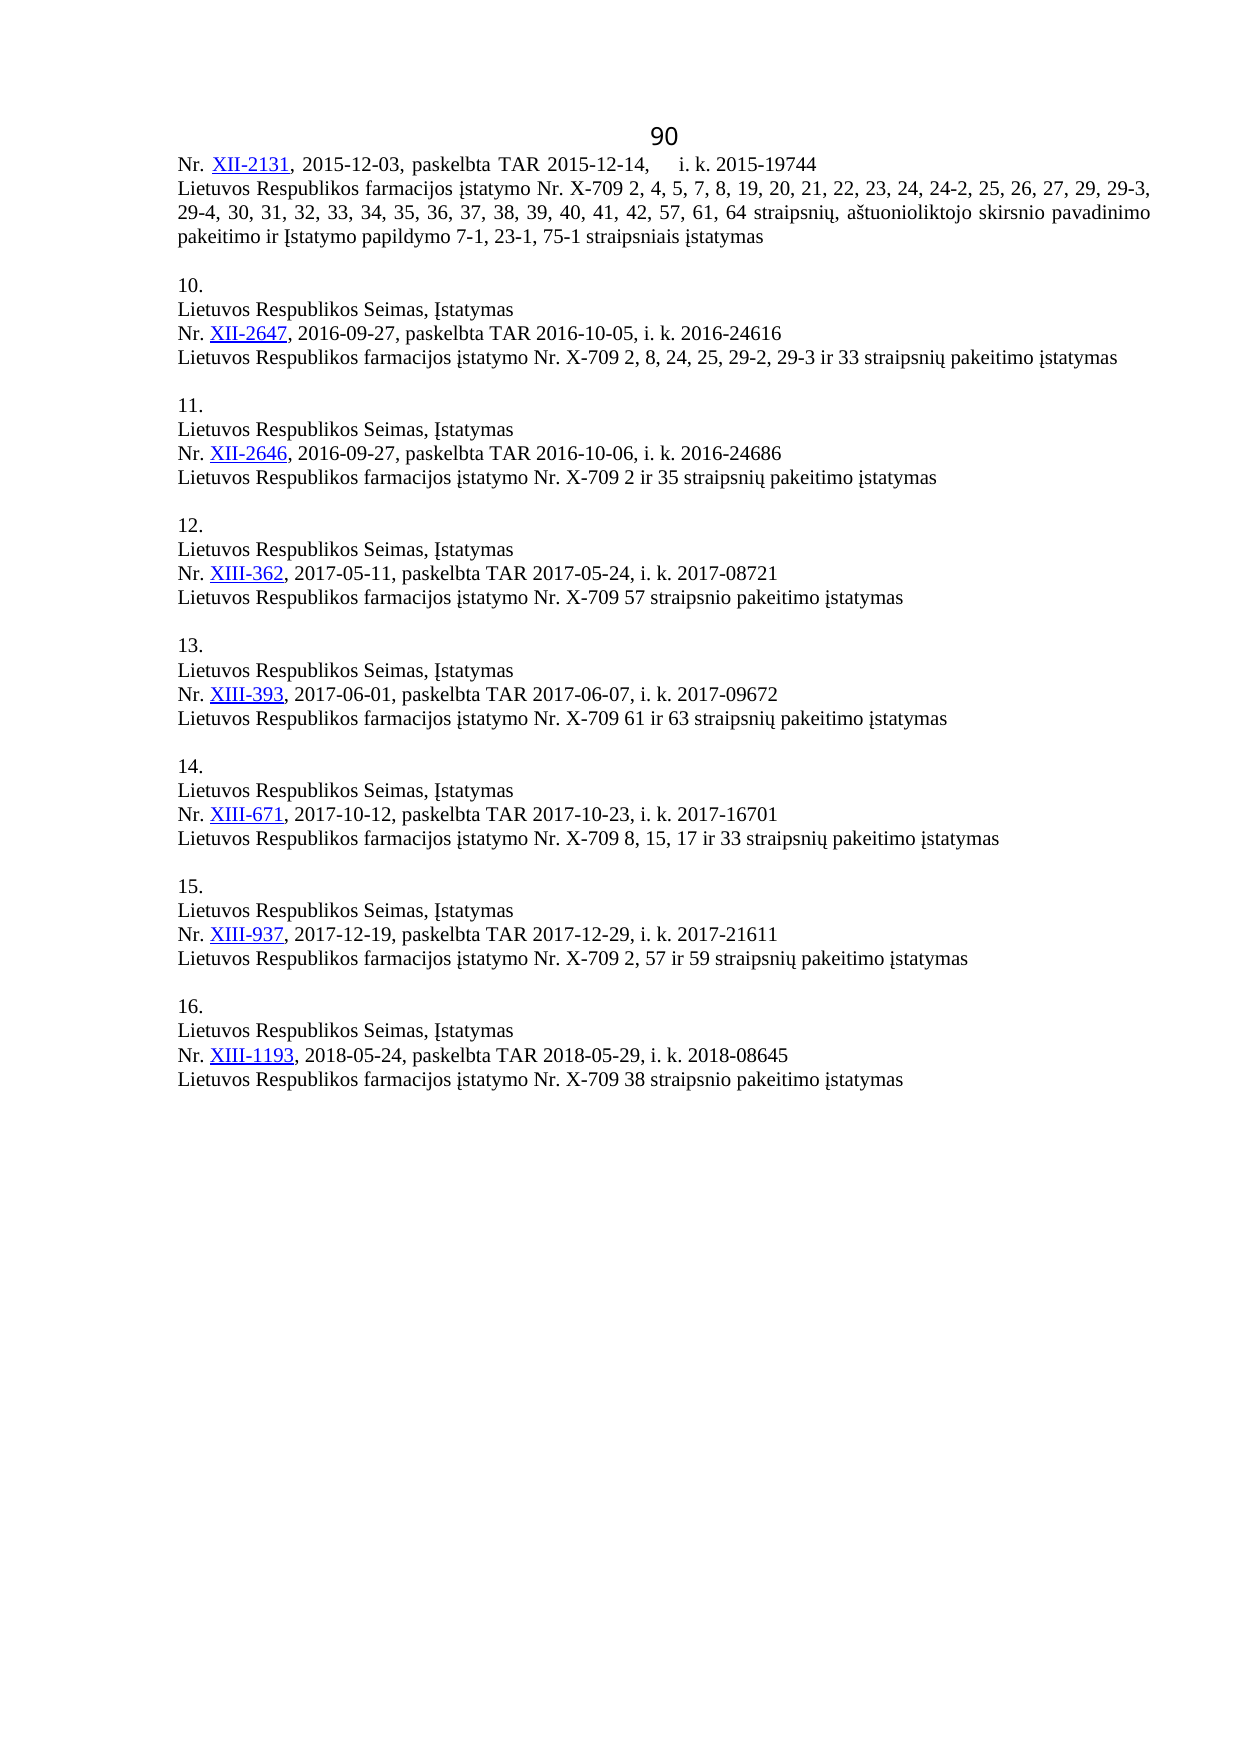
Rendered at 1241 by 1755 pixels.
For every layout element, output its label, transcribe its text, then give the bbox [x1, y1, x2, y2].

text 11. [177, 393, 1152, 417]
text 14. [177, 754, 1152, 778]
text Nr. XII-2131, 2015-12-03, paskelbta TAR 2015-12-14, i. k. 2015-19744 [177, 152, 1152, 176]
text Nr. XII-2646, 2016-09-27, paskelbta TAR 2016-10-06, i. k. 2016-24686 [177, 441, 1152, 465]
text Nr. XIII-937, 2017-12-19, paskelbta TAR 2017-12-29, i. k. 2017-21611 [177, 922, 1152, 946]
text Nr. XIII-393, 2017-06-01, paskelbta TAR 2017-06-07, i. k. 2017-09672 [177, 682, 1152, 706]
text Lietuvos Respublikos farmacijos įstatymo Nr. X-709 38 straipsnio pakeitimo įstatymas [177, 1067, 1152, 1091]
text Lietuvos Respublikos farmacijos įstatymo Nr. X-709 2, 57 ir 59 straipsnių pakeitimo įstatymas [177, 946, 1152, 970]
text Lietuvos Respublikos farmacijos įstatymo Nr. X-709 2, 8, 24, 25, 29-2, 29-3 ir 33 straipsnių pakeitimo įstatymas [177, 345, 1152, 369]
text Lietuvos Respublikos Seimas, Įstatymas [177, 778, 1152, 802]
text Nr. XIII-362, 2017-05-11, paskelbta TAR 2017-05-24, i. k. 2017-08721 [177, 561, 1152, 585]
text 13. [177, 633, 1152, 657]
text Lietuvos Respublikos Seimas, Įstatymas [177, 898, 1152, 922]
text Lietuvos Respublikos farmacijos įstatymo Nr. X-709 2 ir 35 straipsnių pakeitimo įstatymas [177, 465, 1152, 489]
text Nr. XII-2647, 2016-09-27, paskelbta TAR 2016-10-05, i. k. 2016-24616 [177, 321, 1152, 345]
text 12. [177, 513, 1152, 537]
text Nr. XIII-1193, 2018-05-24, paskelbta TAR 2018-05-29, i. k. 2018-08645 [177, 1042, 1152, 1067]
text Lietuvos Respublikos farmacijos įstatymo Nr. X-709 2, 4, 5, 7, 8, 19, 20, 21, 22, 23, 24, 24-2, 25, 26, 27, 29, 29-3, 29-4, 30, 31, 32, 33, 34, 35, 36, 37, 38, 39, 40, 41, 42, 57, 61, 64 straipsnių, aštuonioliktojo skirsnio pavadinimo pakeitimo ir Įstatymo papildymo 7-1, 23-1, 75-1 straipsniais įstatymas [177, 176, 1152, 248]
text 16. [177, 994, 1152, 1018]
text Lietuvos Respublikos Seimas, Įstatymas [177, 417, 1152, 441]
text Nr. XIII-671, 2017-10-12, paskelbta TAR 2017-10-23, i. k. 2017-16701 [177, 802, 1152, 826]
text 15. [177, 874, 1152, 898]
text Lietuvos Respublikos farmacijos įstatymo Nr. X-709 61 ir 63 straipsnių pakeitimo įstatymas [177, 706, 1152, 730]
text Lietuvos Respublikos Seimas, Įstatymas [177, 1018, 1152, 1042]
text Lietuvos Respublikos farmacijos įstatymo Nr. X-709 57 straipsnio pakeitimo įstatymas [177, 585, 1152, 609]
text 10. [177, 272, 1152, 297]
text Lietuvos Respublikos Seimas, Įstatymas [177, 537, 1152, 561]
text Lietuvos Respublikos farmacijos įstatymo Nr. X-709 8, 15, 17 ir 33 straipsnių pakeitimo įstatymas [177, 826, 1152, 850]
text Lietuvos Respublikos Seimas, Įstatymas [177, 297, 1152, 321]
text Lietuvos Respublikos Seimas, Įstatymas [177, 657, 1152, 682]
